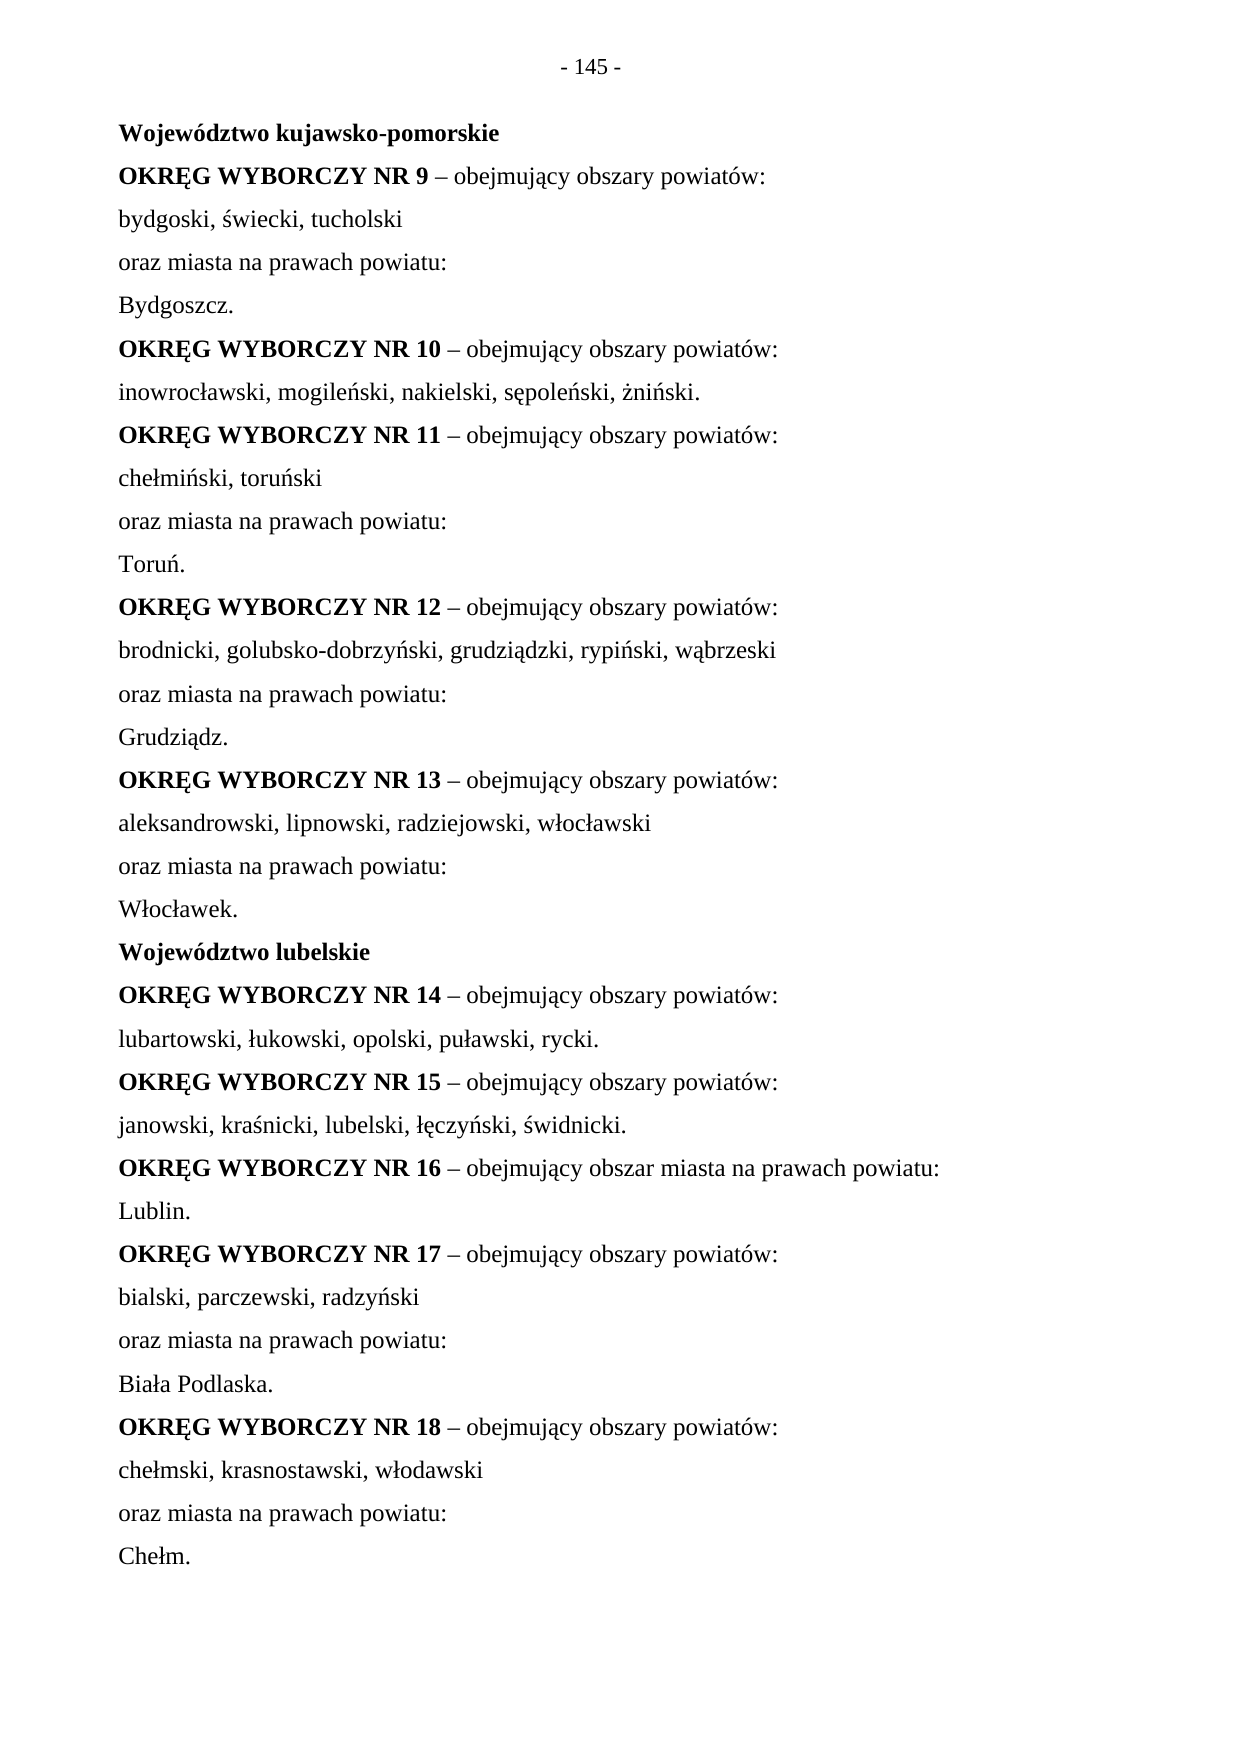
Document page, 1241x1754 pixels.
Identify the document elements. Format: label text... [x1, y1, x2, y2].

text lubartowski, łukowski, opolski, puławski, rycki. [118, 1024, 1122, 1052]
text oraz miasta na prawach powiatu: [118, 1498, 1122, 1527]
text oraz miasta na prawach powiatu: [118, 1326, 1122, 1354]
text Włocławek. [118, 894, 1122, 923]
text OKRĘG WYBORCZY NR 16 – obejmujący obszar miasta na prawach powiatu: [118, 1153, 1122, 1182]
text OKRĘG WYBORCZY NR 11 – obejmujący obszary powiatów: [118, 420, 1122, 449]
text bialski, parczewski, radzyński [118, 1282, 1122, 1311]
text janowski, kraśnicki, lubelski, łęczyński, świdnicki. [118, 1110, 1122, 1139]
text Biała Podlaska. [118, 1369, 1122, 1397]
text OKRĘG WYBORCZY NR 10 – obejmujący obszary powiatów: [118, 334, 1122, 362]
text Toruń. [118, 549, 1122, 578]
text bydgoski, świecki, tucholski [118, 204, 1122, 233]
text oraz miasta na prawach powiatu: [118, 679, 1122, 707]
text OKRĘG WYBORCZY NR 12 – obejmujący obszary powiatów: [118, 592, 1122, 621]
text OKRĘG WYBORCZY NR 15 – obejmujący obszary powiatów: [118, 1067, 1122, 1096]
text OKRĘG WYBORCZY NR 14 – obejmujący obszary powiatów: [118, 981, 1122, 1009]
text OKRĘG WYBORCZY NR 18 – obejmujący obszary powiatów: [118, 1412, 1122, 1441]
text chełmski, krasnostawski, włodawski [118, 1455, 1122, 1484]
text Województwo kujawsko‑pomorskie [118, 118, 1122, 147]
text oraz miasta na prawach powiatu: [118, 247, 1122, 276]
text OKRĘG WYBORCZY NR 9 – obejmujący obszary powiatów: [118, 161, 1122, 190]
text chełmiński, toruński [118, 463, 1122, 492]
text Grudziądz. [118, 722, 1122, 751]
text OKRĘG WYBORCZY NR 13 – obejmujący obszary powiatów: [118, 765, 1122, 794]
text brodnicki, golubsko‑dobrzyński, grudziądzki, rypiński, wąbrzeski [118, 636, 1122, 664]
text inowrocławski, mogileński, nakielski, sępoleński, żniński. [118, 377, 1122, 406]
text Bydgoszcz. [118, 291, 1122, 319]
text oraz miasta na prawach powiatu: [118, 506, 1122, 535]
text Chełm. [118, 1541, 1122, 1570]
text Województwo lubelskie [118, 937, 1122, 966]
text OKRĘG WYBORCZY NR 17 – obejmujący obszary powiatów: [118, 1239, 1122, 1268]
text aleksandrowski, lipnowski, radziejowski, włocławski [118, 808, 1122, 837]
text Lublin. [118, 1196, 1122, 1225]
text oraz miasta na prawach powiatu: [118, 851, 1122, 880]
